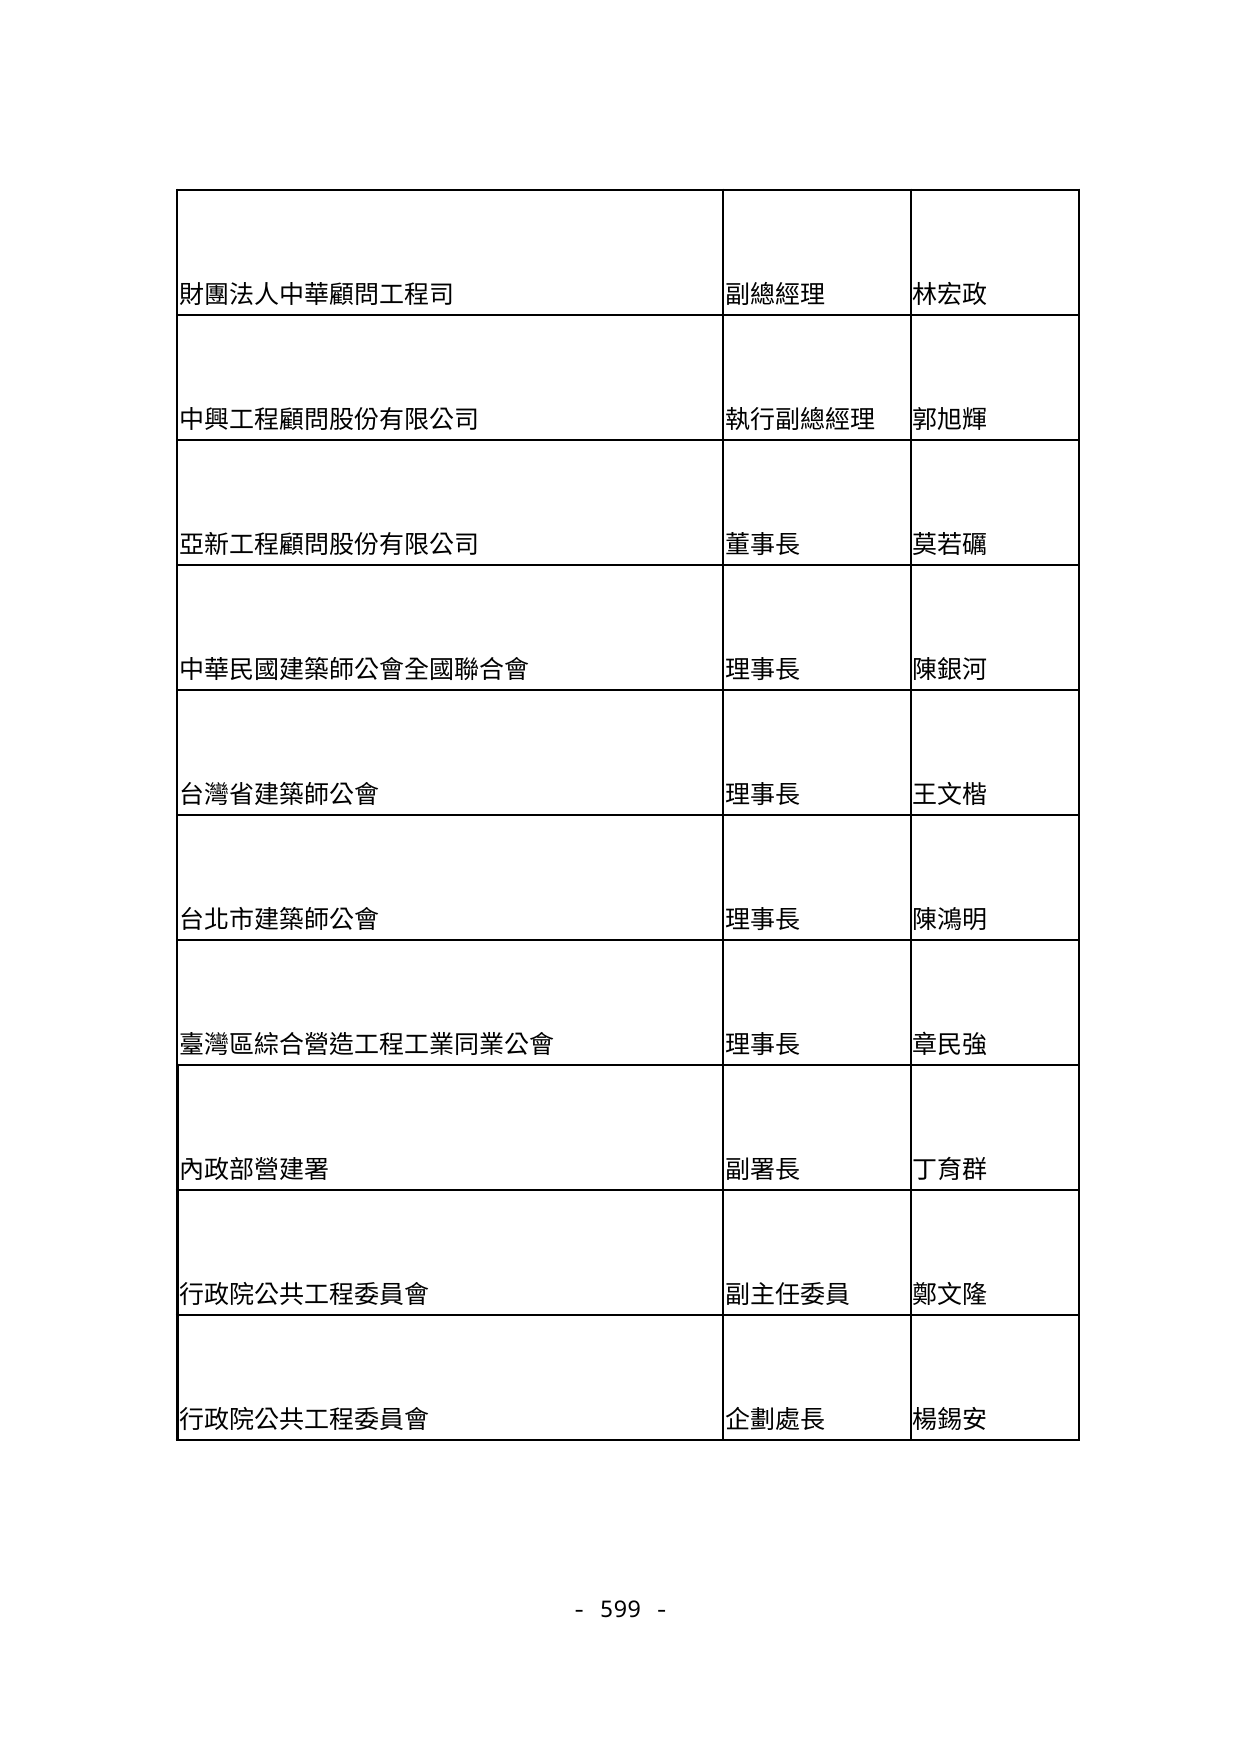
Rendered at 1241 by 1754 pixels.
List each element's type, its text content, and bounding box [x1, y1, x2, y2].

table_cell 內政部營建署 [179, 1066, 722, 1188]
table_cell 章民強 [912, 941, 1078, 1063]
table_cell 中興工程顧問股份有限公司 [178, 316, 722, 438]
table_cell 副總經理 [724, 191, 910, 313]
table_cell 理事長 [724, 566, 910, 688]
table_cell 台灣省建築師公會 [178, 691, 722, 813]
table_cell 陳鴻明 [912, 816, 1078, 938]
table_cell 行政院公共工程委員會 [179, 1316, 722, 1438]
table_cell 亞新工程顧問股份有限公司 [178, 441, 722, 563]
table_cell 莫若礪 [912, 441, 1078, 563]
table_cell 臺灣區綜合營造工程工業同業公會 [178, 941, 722, 1063]
table_cell 陳銀河 [912, 566, 1078, 688]
table_cell 副署長 [724, 1066, 910, 1188]
table_cell 楊錫安 [912, 1316, 1078, 1438]
table_cell 董事長 [724, 441, 910, 563]
table_cell 理事長 [724, 816, 910, 938]
table_cell 行政院公共工程委員會 [179, 1191, 722, 1313]
table_cell 執行副總經理 [724, 316, 910, 438]
table_cell 副主任委員 [724, 1191, 910, 1313]
table_cell 財團法人中華顧問工程司 [178, 191, 722, 313]
table_cell 丁育群 [912, 1066, 1078, 1188]
table_cell 郭旭輝 [912, 316, 1078, 438]
table_cell 王文楷 [912, 691, 1078, 813]
table_cell 理事長 [724, 941, 910, 1063]
table_cell 台北市建築師公會 [178, 816, 722, 938]
table_cell 理事長 [724, 691, 910, 813]
table_cell 企劃處長 [724, 1316, 910, 1438]
table_cell 林宏政 [912, 191, 1078, 313]
table_cell 中華民國建築師公會全國聯合會 [178, 566, 722, 688]
table_cell 鄭文隆 [912, 1191, 1078, 1313]
